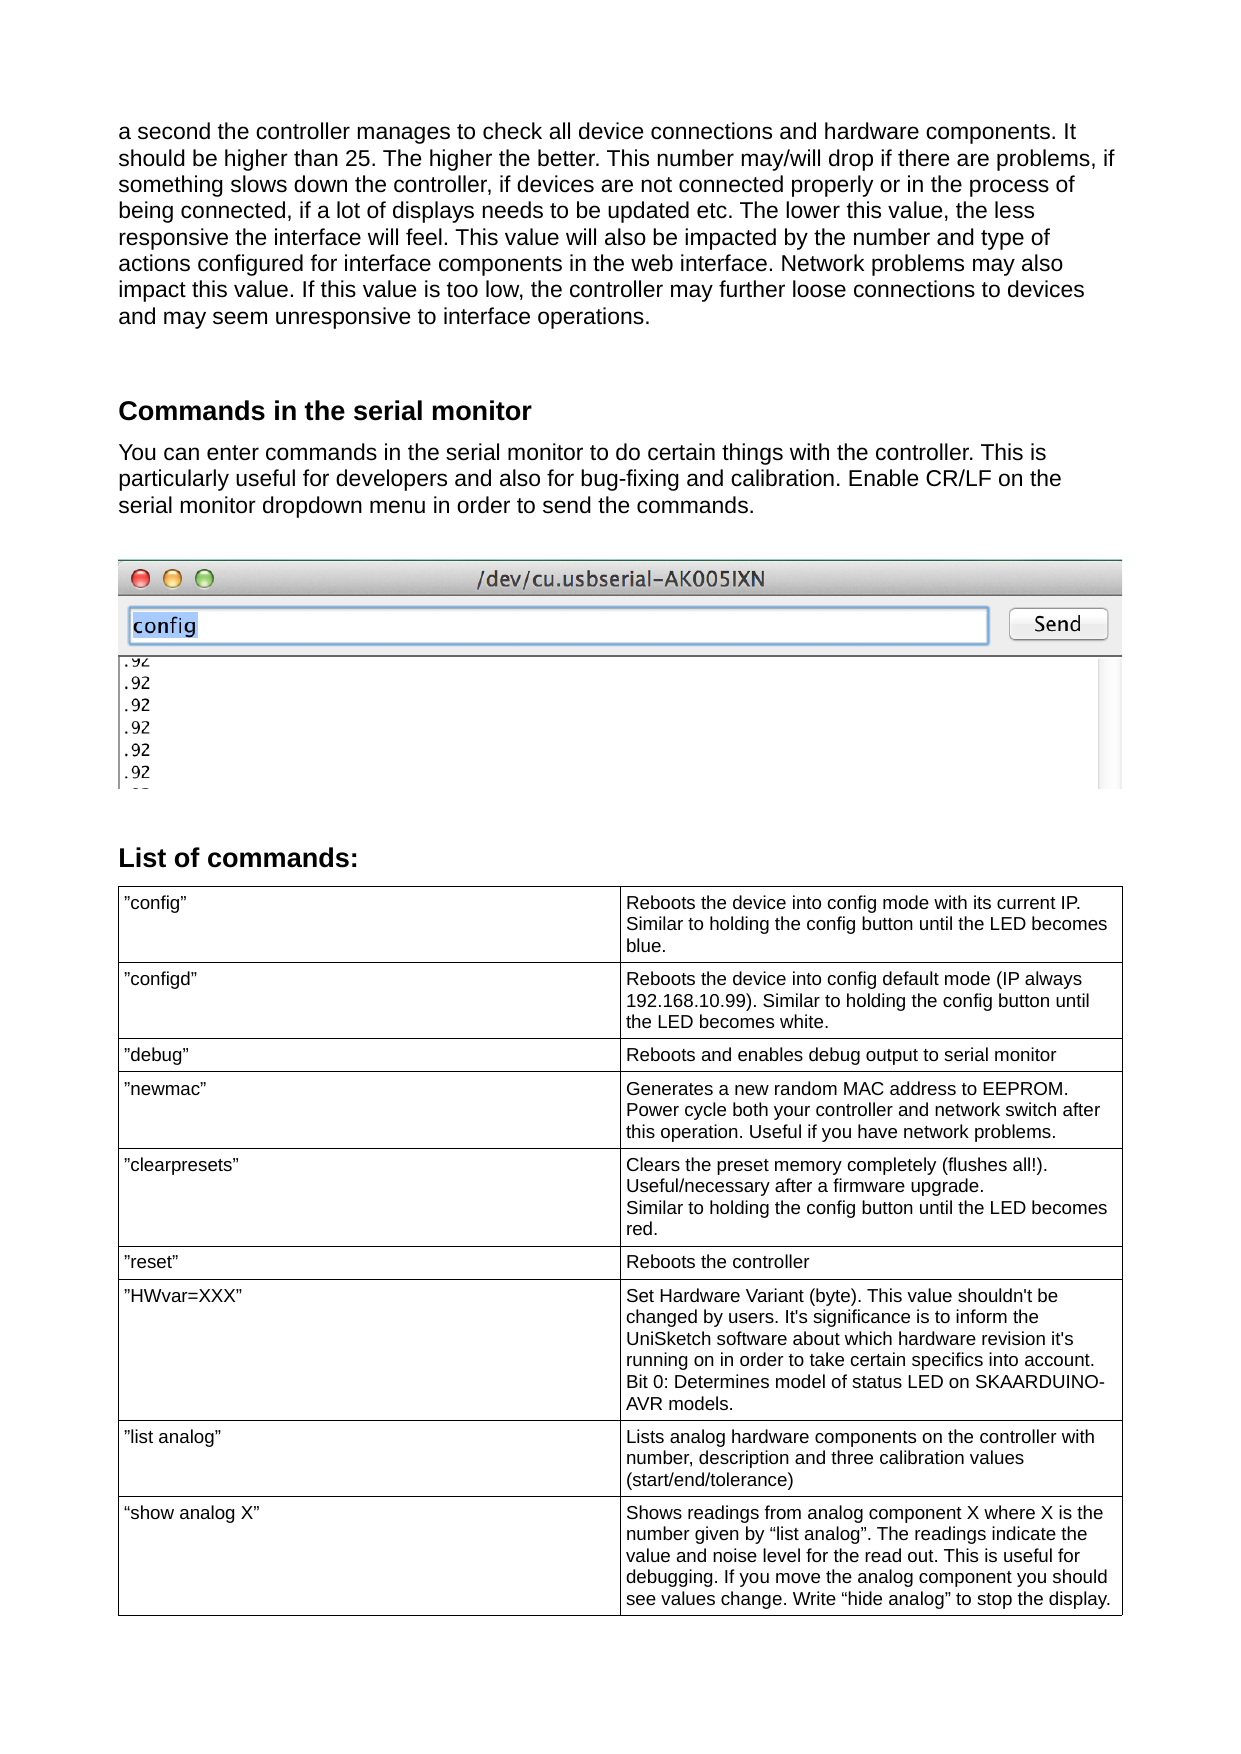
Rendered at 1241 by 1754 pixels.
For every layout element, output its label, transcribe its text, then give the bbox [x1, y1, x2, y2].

table_cell Clears the preset memory completely (flushes all!). Useful/necessary after a firmware upgrade. Similar to holding the config button until the LED becomes red. [621, 1149, 1122, 1246]
table_cell ”list analog” [119, 1421, 620, 1496]
table_cell Reboots the controller [621, 1247, 1122, 1279]
subtitle List of commands: [118, 842, 1122, 873]
subtitle Commands in the serial monitor [118, 395, 1122, 426]
table_cell ”reset” [119, 1247, 620, 1279]
table_header Reboots the device into config mode with its current IP. Similar to holding the config button until the LED becomes blue. [621, 887, 1122, 962]
table_cell ”configd” [119, 963, 620, 1038]
picture [118, 559, 1123, 789]
table_cell ”debug” [119, 1039, 620, 1071]
table_cell Lists analog hardware components on the controller with number, description and three calibration values (start/end/tolerance) [621, 1421, 1122, 1496]
table_cell ”newmac” [119, 1072, 620, 1148]
table_cell Shows readings from analog component X where X is the number given by “list analog”. The readings indicate the value and noise level for the read out. This is useful for debugging. If you move the analog component you should see values change. Write “hide analog” to stop the display. [621, 1497, 1122, 1615]
table_header ”config” [119, 887, 620, 962]
table_cell Reboots and enables debug output to serial monitor [621, 1039, 1122, 1071]
table_cell Generates a new random MAC address to EEPROM. Power cycle both your controller and network switch after this operation. Useful if you have network problems. [621, 1072, 1122, 1148]
table_cell Reboots the device into config default mode (IP always 192.168.10.99). Similar to holding the config button until the LED becomes white. [621, 963, 1122, 1038]
table_cell ”clearpresets” [119, 1149, 620, 1246]
text a second the controller manages to check all device connections and hardware components. It should be higher than 25. The higher the better. This number may/will drop if there are problems, if something slows down the controller, if devices are not connected properly or in the process of being connected, if a lot of displays needs to be updated etc. The lower this value, the less responsive the interface will feel. This value will also be impacted by the number and type of actions configured for interface components in the web interface. Network problems may also impact this value. If this value is too low, the controller may further loose connections to devices and may seem unresponsive to interface operations. [118, 118, 1122, 329]
table_cell Set Hardware Variant (byte). This value shouldn't be changed by users. It's significance is to inform the UniSketch software about which hardware revision it's running on in order to take certain specifics into account. Bit 0: Determines model of status LED on SKAARDUINO-AVR models. [621, 1280, 1122, 1419]
table_cell “show analog X” [119, 1497, 620, 1615]
table_cell ”HWvar=XXX” [119, 1280, 620, 1419]
text You can enter commands in the serial monitor to do certain things with the controller. This is particularly useful for developers and also for bug-fixing and calibration. Enable CR/LF on the serial monitor dropdown menu in order to send the commands. [118, 439, 1122, 518]
